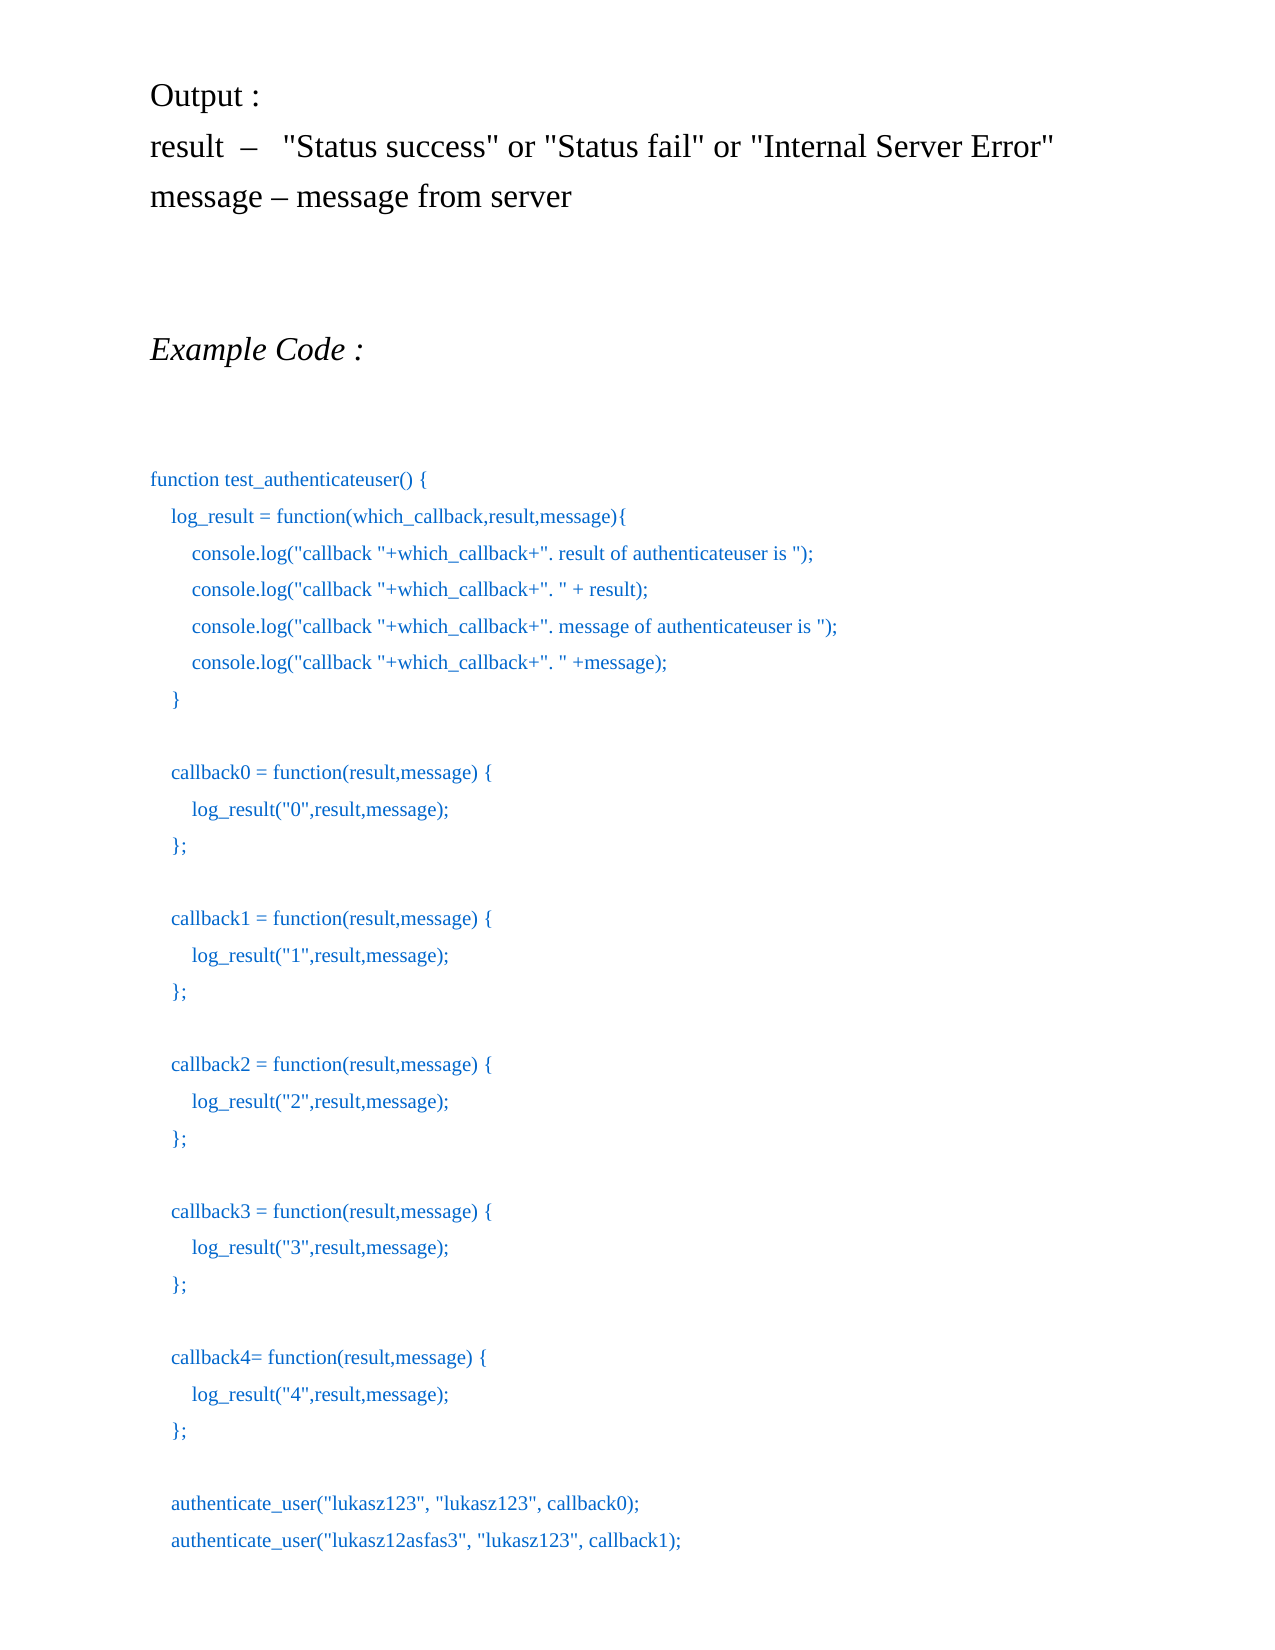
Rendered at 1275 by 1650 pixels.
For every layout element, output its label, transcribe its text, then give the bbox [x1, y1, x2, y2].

text callback3 = function(result,message) { [150, 1199, 1125, 1223]
text authenticate_user("lukasz123", "lukasz123", callback0); [150, 1491, 1125, 1515]
text log_result("1",result,message); [150, 943, 1125, 967]
text callback4= function(result,message) { [150, 1345, 1125, 1369]
text log_result = function(which_callback,result,message){ [150, 504, 1125, 528]
text callback1 = function(result,message) { [150, 906, 1125, 930]
text Output : [150, 75, 1125, 113]
text }; [150, 833, 1125, 857]
text message – message from server [150, 177, 1125, 215]
text }; [150, 1418, 1125, 1442]
text log_result("4",result,message); [150, 1381, 1125, 1406]
text }; [150, 979, 1125, 1003]
text log_result("0",result,message); [150, 796, 1125, 821]
text function test_authenticateuser() { [150, 467, 1125, 491]
text log_result("3",result,message); [150, 1235, 1125, 1259]
text result – "Status success" or "Status fail" or "Internal Server Error" [150, 126, 1125, 164]
text console.log("callback "+which_callback+". result of authenticateuser is "); [150, 541, 1125, 564]
text callback0 = function(result,message) { [150, 760, 1125, 784]
text } [150, 687, 1125, 711]
text console.log("callback "+which_callback+". message of authenticateuser is "); [150, 614, 1125, 638]
text callback2 = function(result,message) { [150, 1052, 1125, 1076]
text log_result("2",result,message); [150, 1089, 1125, 1113]
text console.log("callback "+which_callback+". " + result); [150, 577, 1125, 601]
text authenticate_user("lukasz12asfas3", "lukasz123", callback1); [150, 1528, 1125, 1552]
text Example Code : [150, 329, 1125, 367]
text console.log("callback "+which_callback+". " +message); [150, 650, 1125, 674]
text }; [150, 1272, 1125, 1296]
text }; [150, 1126, 1125, 1149]
